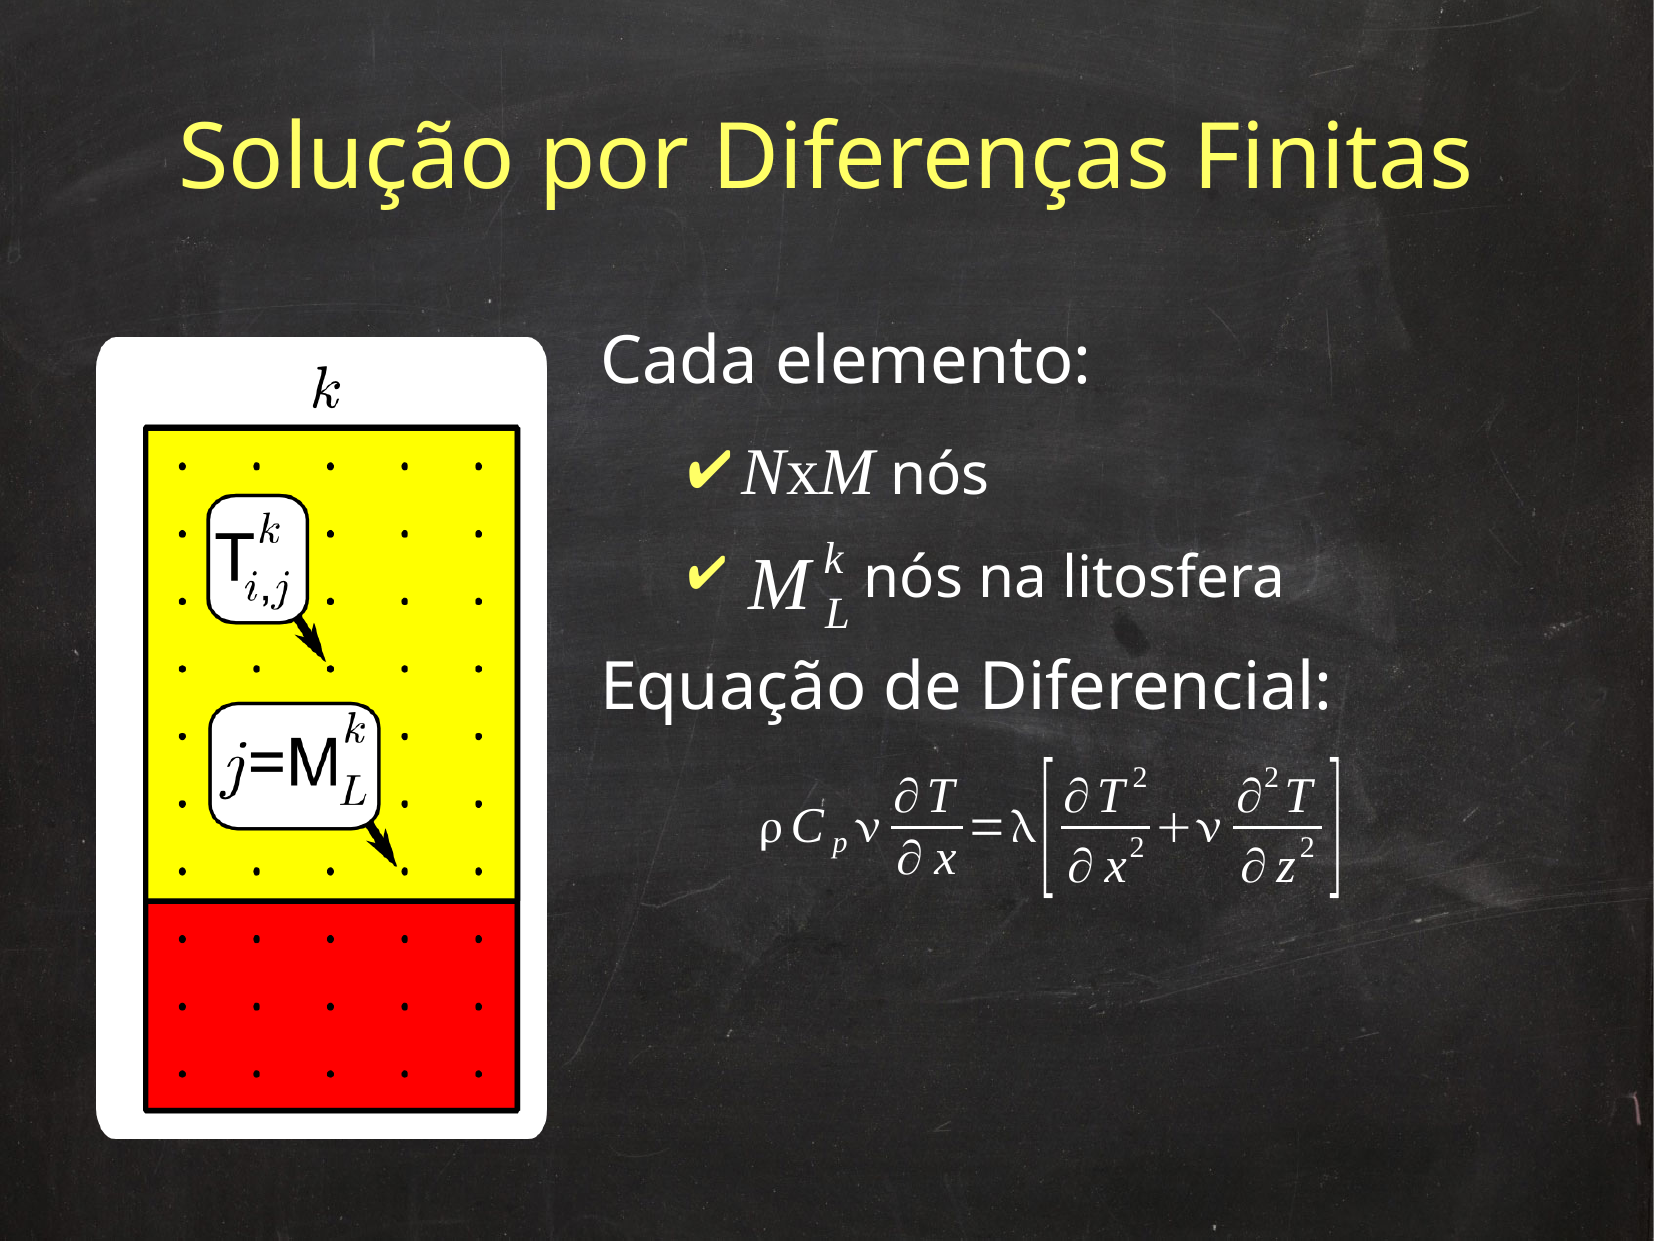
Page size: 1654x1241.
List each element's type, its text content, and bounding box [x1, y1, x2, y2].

title Solução por Diferenças Finitas [82, 49, 1571, 257]
picture [0, 0, 1654, 1241]
list Cada elemento: NxM nós nós na litosfera Equação de Diferencial: [600, 311, 1576, 950]
chart [750, 754, 1348, 901]
chart [736, 532, 856, 638]
